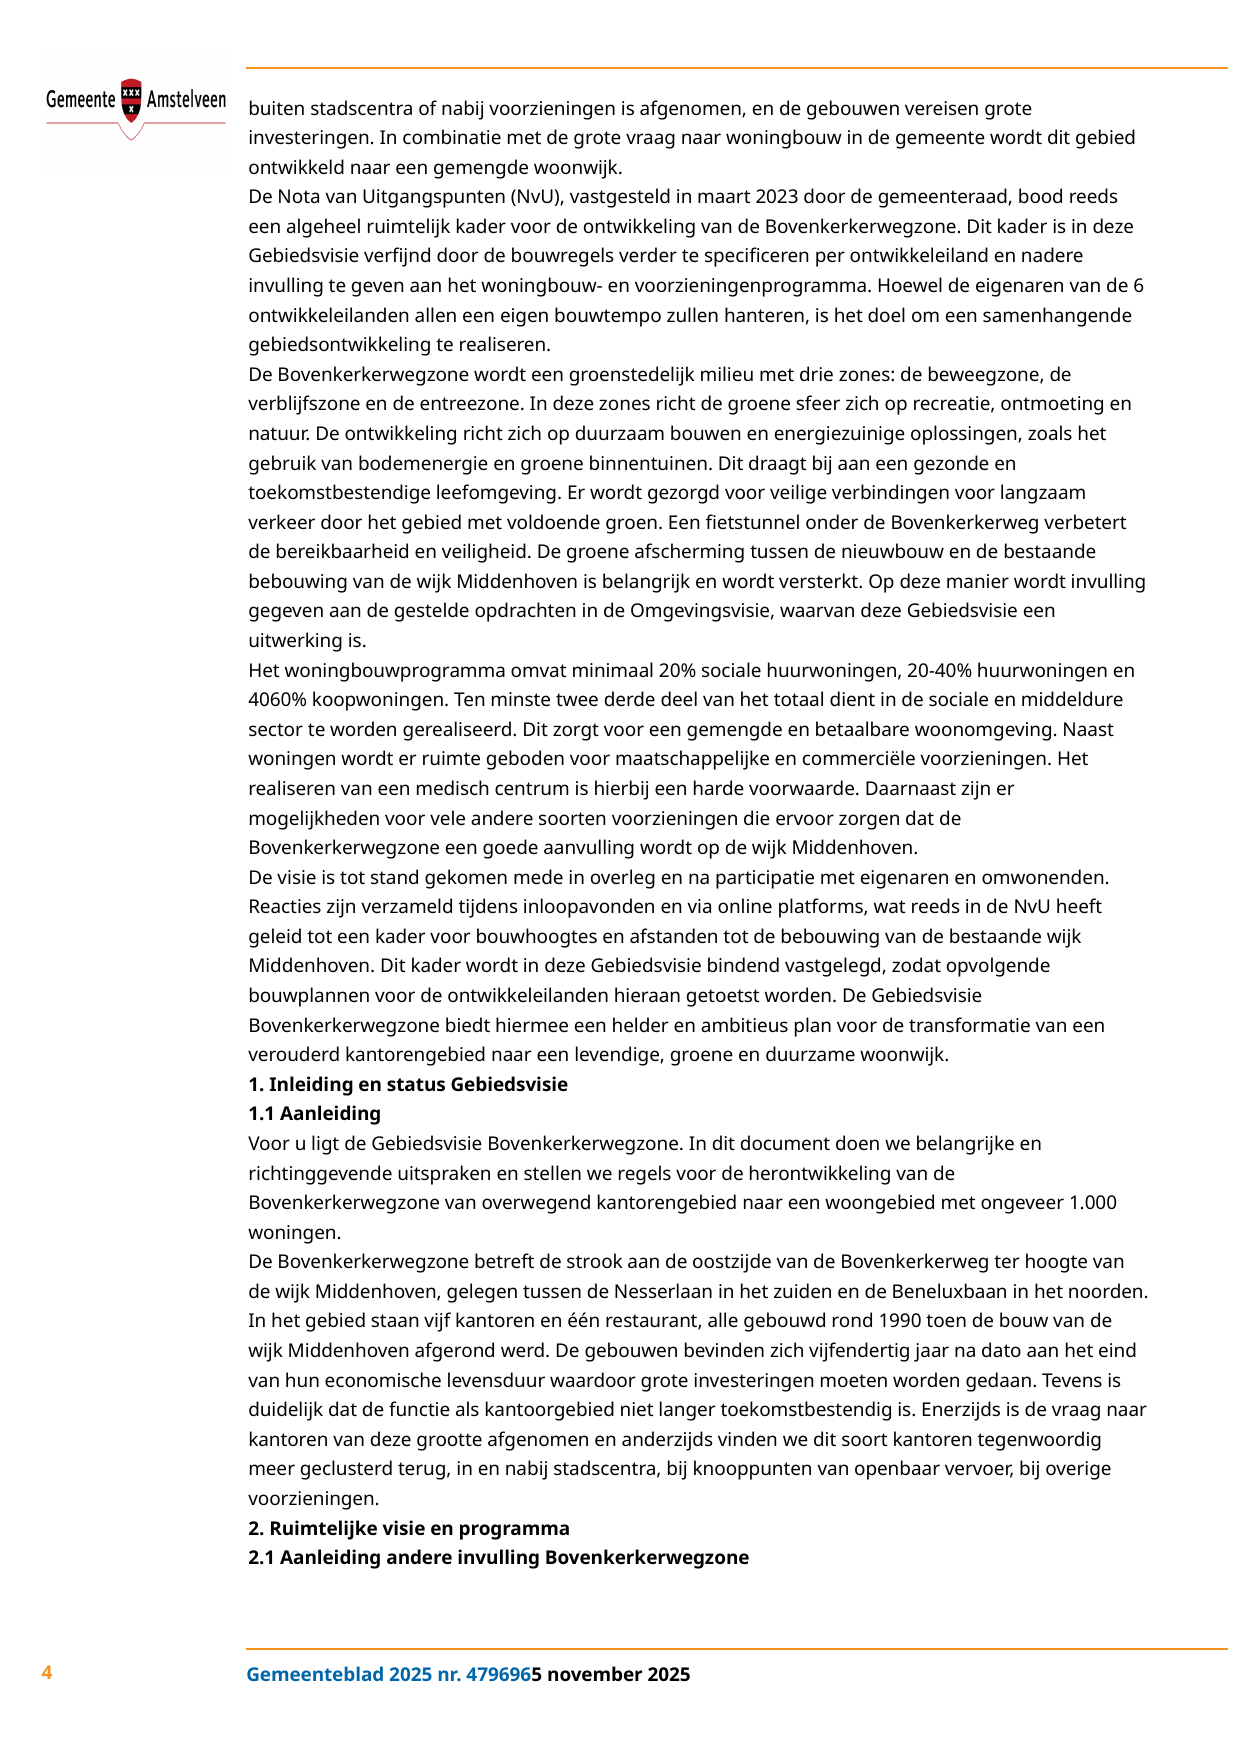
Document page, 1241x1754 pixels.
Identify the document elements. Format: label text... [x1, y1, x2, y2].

text Het woningbouwprogramma omvat minimaal 20% sociale huurwoningen, 20-40% huurwoningen en 4060% koopwoningen. Ten minste twee derde deel van het totaal dient in de sociale en middeldure sector te worden gerealiseerd. Dit zorgt voor een gemengde en betaalbare woonomgeving. Naast woningen wordt er ruimte geboden voor maatschappelijke en commerciële voorzieningen. Het realiseren van een medisch centrum is hierbij een harde voorwaarde. Daarnaast zijn er mogelijkheden voor vele andere soorten voorzieningen die ervoor zorgen dat de Bovenkerkerwegzone een goede aanvulling wordt op de wijk Middenhoven. [248, 657, 1152, 860]
picture [41, 47, 231, 172]
text De Bovenkerkerwegzone betreft de strook aan de oostzijde van de Bovenkerkerweg ter hoogte van de wijk Middenhoven, gelegen tussen de Nesserlaan in het zuiden en de Beneluxbaan in het noorden. In het gebied staan vijf kantoren en één restaurant, alle gebouwd rond 1990 toen de bouw van de wijk Middenhoven afgerond werd. De gebouwen bevinden zich vijfendertig jaar na dato aan het eind van hun economische levensduur waardoor grote investeringen moeten worden gedaan. Tevens is duidelijk dat de functie als kantoorgebied niet langer toekomstbestendig is. Enerzijds is de vraag naar kantoren van deze grootte afgenomen en anderzijds vinden we dit soort kantoren tegenwoordig meer geclusterd terug, in en nabij stadscentra, bij knooppunten van openbaar vervoer, bij overige voorzieningen. [248, 1248, 1152, 1511]
text De Nota van Uitgangspunten (NvU), vastgesteld in maart 2023 door de gemeenteraad, bood reeds een algeheel ruimtelijk kader voor de ontwikkeling van de Bovenkerkerwegzone. Dit kader is in deze Gebiedsvisie verfijnd door de bouwregels verder te specificeren per ontwikkeleiland en nadere invulling te geven aan het woningbouw- en voorzieningenprogramma. Hoewel de eigenaren van de 6 ontwikkeleilanden allen een eigen bouwtempo zullen hanteren, is het doel om een samenhangende gebiedsontwikkeling te realiseren. [248, 183, 1152, 357]
text De Bovenkerkerwegzone wordt een groenstedelijk milieu met drie zones: de beweegzone, de verblijfszone en de entreezone. In deze zones richt de groene sfeer zich op recreatie, ontmoeting en natuur. De ontwikkeling richt zich op duurzaam bouwen en energiezuinige oplossingen, zoals het gebruik van bodemenergie en groene binnentuinen. Dit draagt bij aan een gezonde en toekomstbestendige leefomgeving. Er wordt gezorgd voor veilige verbindingen voor langzaam verkeer door het gebied met voldoende groen. Een fietstunnel onder de Bovenkerkerweg verbetert de bereikbaarheid en veiligheid. De groene afscherming tussen de nieuwbouw en de bestaande bebouwing van de wijk Middenhoven is belangrijk en wordt versterkt. Op deze manier wordt invulling gegeven aan de gestelde opdrachten in de Omgevingsvisie, waarvan deze Gebiedsvisie een uitwerking is. [248, 361, 1152, 653]
text 1.1 Aanleiding [248, 1101, 1152, 1126]
text 2. Ruimtelijke visie en programma [248, 1515, 1152, 1541]
text Voor u ligt de Gebiedsvisie Bovenkerkerwegzone. In dit document doen we belangrijke en richtinggevende uitspraken en stellen we regels voor de herontwikkeling van de Bovenkerkerwegzone van overwegend kantorengebied naar een woongebied met ongeveer 1.000 woningen. [248, 1130, 1152, 1245]
text buiten stadscentra of nabij voorzieningen is afgenomen, en de gebouwen vereisen grote investeringen. In combinatie met de grote vraag naar woningbouw in de gemeente wordt dit gebied ontwikkeld naar een gemengde woonwijk. [248, 95, 1152, 180]
text 1. Inleiding en status Gebiedsvisie [248, 1071, 1152, 1097]
text 2.1 Aanleiding andere invulling Bovenkerkerwegzone [248, 1544, 1152, 1570]
text De visie is tot stand gekomen mede in overleg en na participatie met eigenaren en omwonenden. Reacties zijn verzameld tijdens inloopavonden en via online platforms, wat reeds in de NvU heeft geleid tot een kader voor bouwhoogtes en afstanden tot de bebouwing van de bestaande wijk Middenhoven. Dit kader wordt in deze Gebiedsvisie bindend vastgelegd, zodat opvolgende bouwplannen voor de ontwikkeleilanden hieraan getoetst worden. De Gebiedsvisie Bovenkerkerwegzone biedt hiermee een helder en ambitieus plan voor de transformatie van een verouderd kantorengebied naar een levendige, groene en duurzame woonwijk. [248, 864, 1152, 1067]
